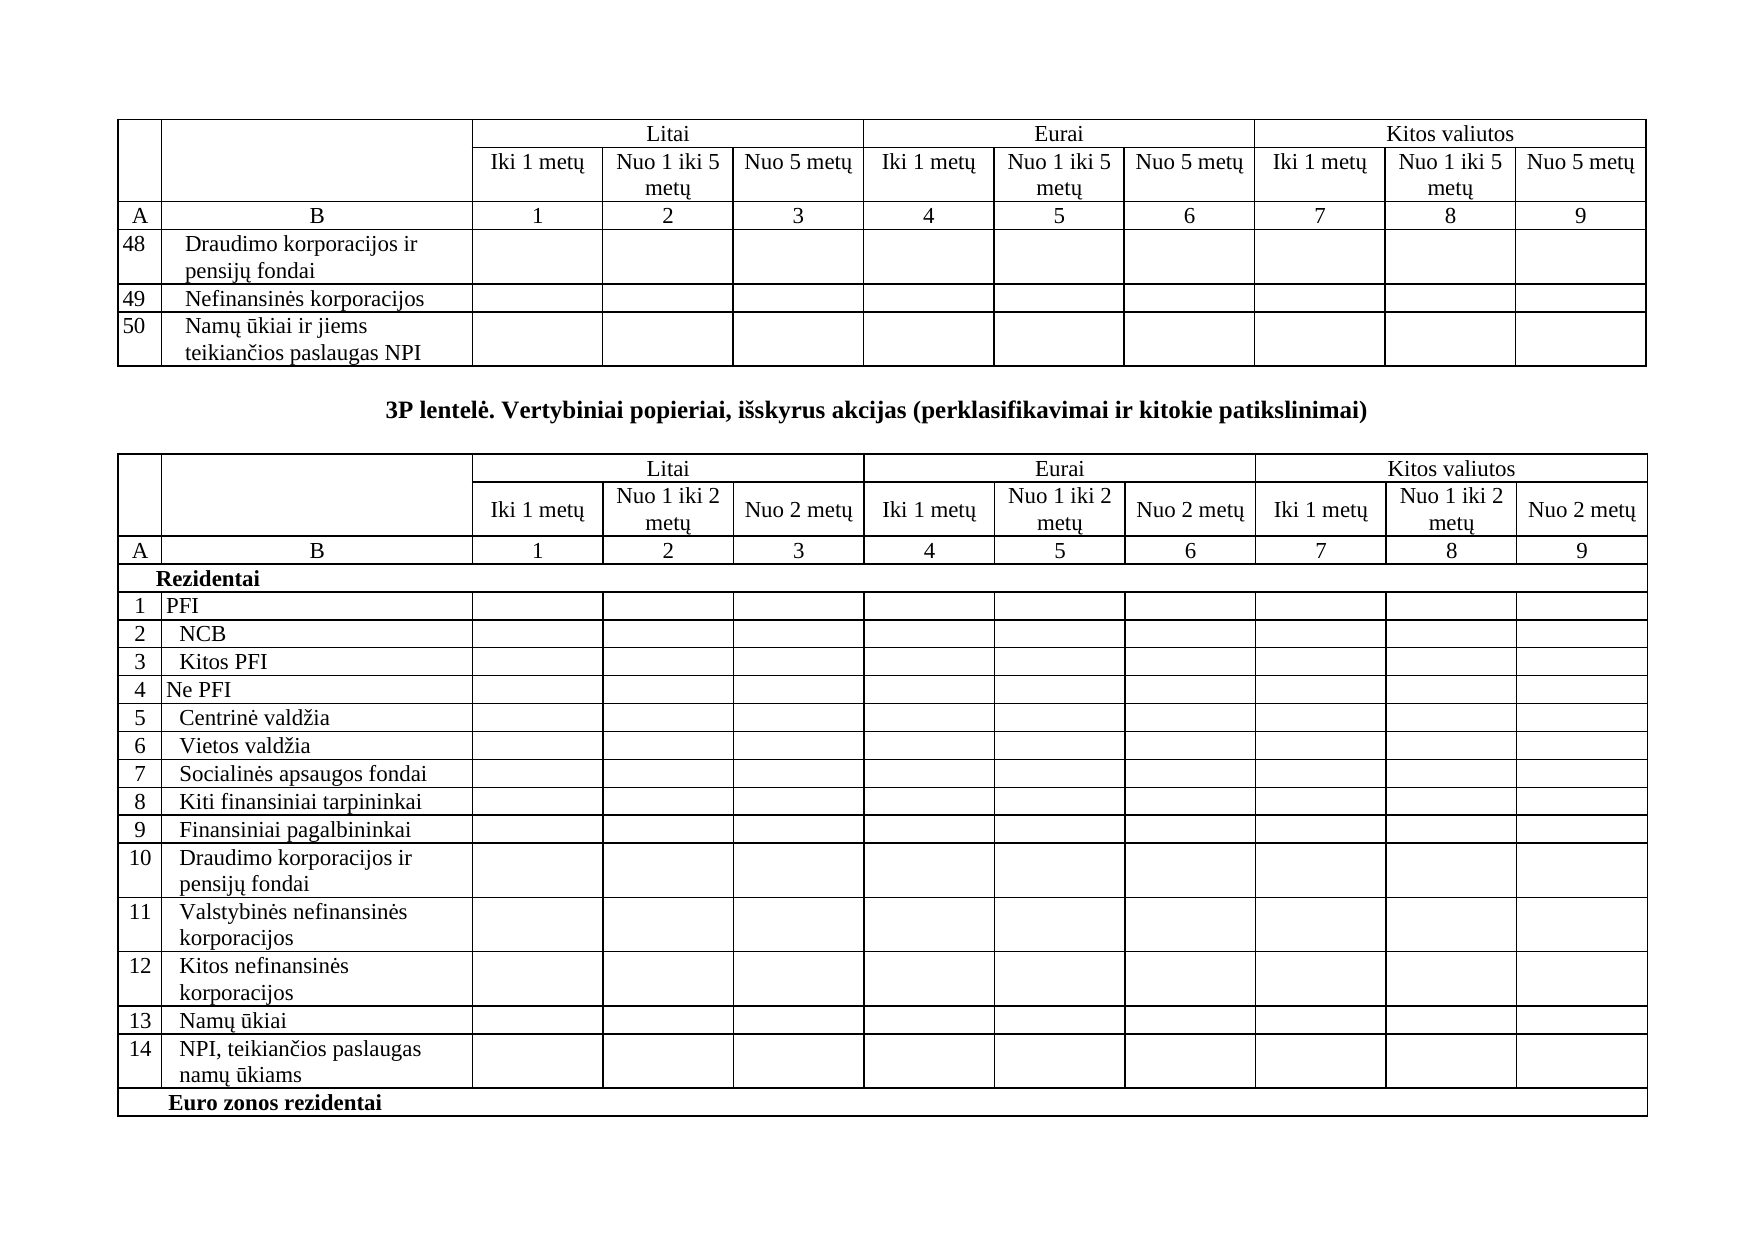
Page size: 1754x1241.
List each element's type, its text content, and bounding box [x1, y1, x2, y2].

table_cell [1517, 898, 1647, 951]
table_cell Nuo 2 metų [734, 483, 863, 535]
table_cell [1256, 732, 1385, 758]
table_cell [1517, 844, 1647, 897]
table_cell [995, 788, 1124, 814]
table_cell [864, 313, 993, 365]
table_cell Finansiniai pagalbininkai [162, 816, 472, 842]
table_cell Nuo 1 iki 2 metų [604, 483, 733, 535]
table_cell Vietos valdžia [162, 732, 472, 758]
table_cell Namų ūkiai [162, 1007, 472, 1033]
table_cell [1126, 593, 1255, 619]
table_cell [1126, 760, 1255, 786]
table_cell Iki 1 metų [865, 483, 994, 535]
table_cell 48 [119, 230, 161, 283]
table_cell [1126, 676, 1255, 703]
table_cell NPI, teikiančios paslaugas namų ūkiams [162, 1035, 472, 1087]
table_cell 49 [119, 285, 161, 311]
table_cell 6 [119, 732, 161, 758]
table_cell Kiti finansiniai tarpininkai [162, 788, 472, 814]
table_cell [995, 285, 1123, 311]
table_cell 2 [603, 202, 732, 229]
table_cell [734, 788, 863, 814]
table_cell [995, 898, 1124, 951]
table_cell 3 [734, 537, 863, 563]
table_cell [995, 704, 1124, 731]
table_cell [995, 952, 1124, 1005]
table_cell [865, 898, 994, 951]
table_cell [604, 816, 733, 842]
table_cell 4 [865, 537, 994, 563]
table_header [162, 455, 472, 535]
table_cell [995, 732, 1124, 758]
table_cell [1387, 704, 1516, 731]
table_cell B [162, 537, 472, 563]
table_cell [1256, 952, 1385, 1005]
table_cell [734, 1007, 863, 1033]
table_header Eurai [865, 455, 1255, 481]
table_cell [1256, 648, 1385, 675]
table_cell [995, 760, 1124, 786]
table_cell [995, 593, 1124, 619]
table_cell [734, 621, 863, 647]
table_cell [995, 621, 1124, 647]
table_cell [1125, 313, 1254, 365]
table_cell 14 [119, 1035, 161, 1087]
table_cell [865, 952, 994, 1005]
table_cell [1126, 1035, 1255, 1087]
table_cell [1387, 788, 1516, 814]
table_cell 50 [119, 313, 161, 365]
table_cell [473, 816, 602, 842]
table_cell [1517, 704, 1647, 731]
table_cell [603, 313, 732, 365]
table_cell [473, 952, 602, 1005]
table_cell 2 [604, 537, 733, 563]
table_cell [1126, 952, 1255, 1005]
table_cell [1517, 816, 1647, 842]
table_cell Nuo 2 metų [1517, 483, 1647, 535]
table_header [119, 455, 161, 535]
table_cell [865, 593, 994, 619]
table_cell [1125, 230, 1254, 283]
table_cell 3 [734, 202, 863, 229]
table_cell [1256, 621, 1385, 647]
table_cell [734, 648, 863, 675]
table_cell [473, 313, 602, 365]
table_cell 3 [119, 648, 161, 675]
table_cell [604, 732, 733, 758]
table_cell NCB [162, 621, 472, 647]
table_header Eurai [864, 120, 1254, 147]
table_cell Nuo 1 iki 5 metų [995, 148, 1123, 201]
table_cell Rezidentai [119, 565, 1647, 591]
table_cell 5 [119, 704, 161, 731]
table_cell Iki 1 metų [473, 483, 602, 535]
table_cell [604, 704, 733, 731]
table_cell 9 [1516, 202, 1645, 229]
table_cell [1517, 1007, 1647, 1033]
table_cell [1516, 313, 1645, 365]
table_header Litai [473, 120, 863, 147]
table_cell [1516, 285, 1645, 311]
table_cell [473, 704, 602, 731]
table_cell [1517, 621, 1647, 647]
table_cell [865, 704, 994, 731]
table_cell [865, 788, 994, 814]
table_cell [604, 898, 733, 951]
table_cell [1126, 1007, 1255, 1033]
table_cell [734, 313, 863, 365]
table_header [162, 120, 472, 201]
table_cell [473, 593, 602, 619]
table_cell Nuo 5 metų [734, 148, 863, 201]
table_cell 7 [1255, 202, 1384, 229]
table_cell [995, 1007, 1124, 1033]
table_header [119, 120, 161, 201]
table_cell [1256, 760, 1385, 786]
table_cell 5 [995, 537, 1124, 563]
table_cell 9 [119, 816, 161, 842]
table_cell [473, 732, 602, 758]
table_cell [1126, 844, 1255, 897]
table_cell A [119, 202, 161, 229]
table_cell Nuo 1 iki 2 metų [995, 483, 1124, 535]
table_cell [1256, 1007, 1385, 1033]
table_cell [1517, 648, 1647, 675]
table_cell [1255, 285, 1384, 311]
table_cell [1517, 760, 1647, 786]
table_cell [603, 285, 732, 311]
table_cell Iki 1 metų [864, 148, 993, 201]
table_cell [995, 844, 1124, 897]
table_cell [1517, 732, 1647, 758]
table_cell Nuo 1 iki 2 metų [1387, 483, 1516, 535]
table_cell [473, 285, 602, 311]
text 3P lentelė. Vertybiniai popieriai, išskyrus akcijas (perklasifikavimai ir kitokie patikslinimai) [118, 396, 1635, 424]
table_cell [1256, 676, 1385, 703]
table_cell [473, 898, 602, 951]
table_cell 1 [473, 537, 602, 563]
table_cell 8 [1387, 537, 1516, 563]
table_cell 13 [119, 1007, 161, 1033]
table_cell [1387, 898, 1516, 951]
table_cell [864, 230, 993, 283]
table_cell [995, 648, 1124, 675]
table_cell [473, 1035, 602, 1087]
table_cell [734, 704, 863, 731]
table_cell 7 [1256, 537, 1385, 563]
table_cell [1126, 704, 1255, 731]
table_cell [1256, 704, 1385, 731]
table_cell [1517, 952, 1647, 1005]
table_cell [865, 732, 994, 758]
table_cell Draudimo korporacijos ir pensijų fondai [162, 844, 472, 897]
table_cell Iki 1 metų [1255, 148, 1384, 201]
table_cell [1255, 313, 1384, 365]
table_cell [604, 676, 733, 703]
table_cell [865, 648, 994, 675]
table_cell [1255, 230, 1384, 283]
table_cell [1387, 1035, 1516, 1087]
table_cell Nuo 2 metų [1126, 483, 1255, 535]
table_cell [1387, 621, 1516, 647]
table_header Kitos valiutos [1255, 120, 1645, 147]
table_cell Draudimo korporacijos ir pensijų fondai [162, 230, 472, 283]
table_cell [1256, 1035, 1385, 1087]
table_cell [995, 816, 1124, 842]
table_cell [604, 844, 733, 897]
table_header Kitos valiutos [1256, 455, 1647, 481]
table_cell [865, 816, 994, 842]
table_cell B [162, 202, 472, 229]
table_cell PFI [162, 593, 472, 619]
table_cell [1126, 648, 1255, 675]
table_cell [995, 1035, 1124, 1087]
table_cell [865, 844, 994, 897]
table_cell [604, 621, 733, 647]
table_cell 6 [1125, 202, 1254, 229]
table_cell [865, 676, 994, 703]
table_cell [734, 816, 863, 842]
table_cell [1516, 230, 1645, 283]
table_header Litai [473, 455, 863, 481]
table_cell [864, 285, 993, 311]
table_cell Namų ūkiai ir jiems teikiančios paslaugas NPI [162, 313, 472, 365]
table_cell Nefinansinės korporacijos [162, 285, 472, 311]
table_cell [473, 760, 602, 786]
table_cell Euro zonos rezidentai [119, 1089, 1647, 1115]
table_cell 1 [473, 202, 602, 229]
table_cell [734, 676, 863, 703]
table_cell [473, 788, 602, 814]
table_cell [1387, 1007, 1516, 1033]
table_cell 2 [119, 621, 161, 647]
table_cell [734, 285, 863, 311]
table_cell [603, 230, 732, 283]
table_cell Socialinės apsaugos fondai [162, 760, 472, 786]
table_cell [1256, 593, 1385, 619]
table_cell [734, 952, 863, 1005]
table_cell [1126, 816, 1255, 842]
table_cell Iki 1 metų [1256, 483, 1385, 535]
table_cell [604, 788, 733, 814]
table_cell [473, 621, 602, 647]
table_cell [1387, 732, 1516, 758]
table_cell [1126, 621, 1255, 647]
table_cell Centrinė valdžia [162, 704, 472, 731]
table_cell [1126, 788, 1255, 814]
table_cell 4 [119, 676, 161, 703]
table_cell Nuo 1 iki 5 metų [603, 148, 732, 201]
table_cell [995, 313, 1123, 365]
table_cell 11 [119, 898, 161, 951]
table_cell 5 [995, 202, 1123, 229]
table_cell Valstybinės nefinansinės korporacijos [162, 898, 472, 951]
table_cell [1126, 732, 1255, 758]
table_cell [1387, 952, 1516, 1005]
table_cell 7 [119, 760, 161, 786]
table_cell [604, 760, 733, 786]
table_cell [995, 230, 1123, 283]
table_cell [473, 1007, 602, 1033]
table_cell [1517, 593, 1647, 619]
table_cell [1387, 844, 1516, 897]
table_cell [1126, 898, 1255, 951]
table_cell [734, 732, 863, 758]
table_cell [734, 760, 863, 786]
table_cell [473, 230, 602, 283]
table_cell [1256, 898, 1385, 951]
table_cell [1387, 816, 1516, 842]
table_cell [1517, 788, 1647, 814]
table_cell [473, 676, 602, 703]
table_cell [604, 648, 733, 675]
table_cell [734, 898, 863, 951]
table_cell 9 [1517, 537, 1647, 563]
table_cell [1125, 285, 1254, 311]
table_cell [604, 593, 733, 619]
table_cell 8 [119, 788, 161, 814]
table_cell A [119, 537, 161, 563]
table_cell [604, 1035, 733, 1087]
table_cell [1256, 844, 1385, 897]
table_cell [734, 593, 863, 619]
table_cell [1386, 285, 1515, 311]
table_cell 8 [1386, 202, 1515, 229]
table_cell 4 [864, 202, 993, 229]
table_cell [1387, 676, 1516, 703]
table_cell [604, 1007, 733, 1033]
table_cell Nuo 1 iki 5 metų [1386, 148, 1515, 201]
table_cell [1387, 648, 1516, 675]
table_cell Kitos PFI [162, 648, 472, 675]
table_cell Iki 1 metų [473, 148, 602, 201]
table_cell [865, 1035, 994, 1087]
table_cell [734, 230, 863, 283]
table_cell [604, 952, 733, 1005]
table_cell [1387, 593, 1516, 619]
table_cell [1386, 313, 1515, 365]
table_cell [1256, 788, 1385, 814]
table_cell [865, 760, 994, 786]
table_cell 12 [119, 952, 161, 1005]
table_cell [1387, 760, 1516, 786]
table_cell [1517, 676, 1647, 703]
table_cell [734, 844, 863, 897]
table_cell [1256, 816, 1385, 842]
table_cell [1386, 230, 1515, 283]
table_cell [473, 844, 602, 897]
table_cell 6 [1126, 537, 1255, 563]
table_cell [865, 621, 994, 647]
table_cell Ne PFI [162, 676, 472, 703]
table_cell 10 [119, 844, 161, 897]
table_cell [865, 1007, 994, 1033]
table_cell [734, 1035, 863, 1087]
table_cell [473, 648, 602, 675]
table_cell [995, 676, 1124, 703]
table_cell Kitos nefinansinės korporacijos [162, 952, 472, 1005]
table_cell Nuo 5 metų [1125, 148, 1254, 201]
table_cell 1 [119, 593, 161, 619]
table_cell [1517, 1035, 1647, 1087]
table_cell Nuo 5 metų [1516, 148, 1645, 201]
